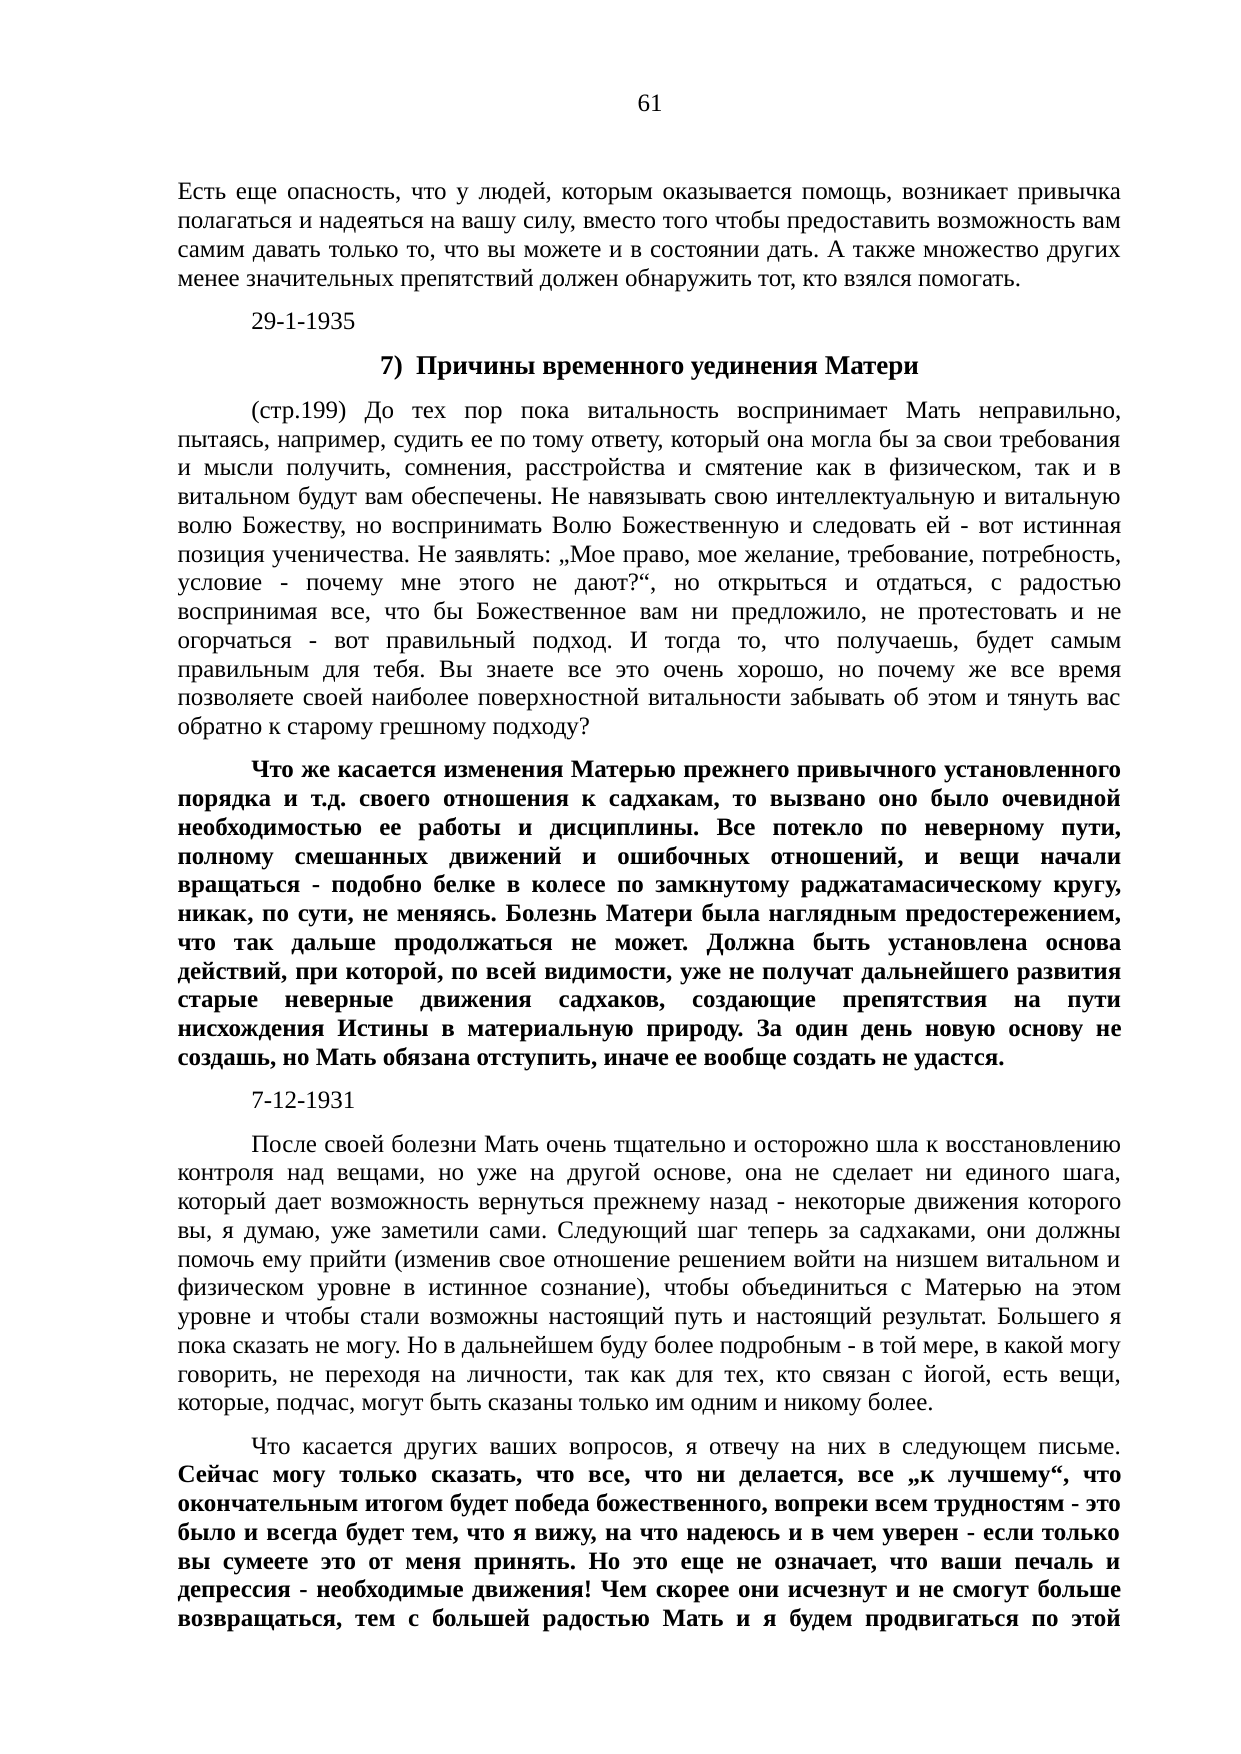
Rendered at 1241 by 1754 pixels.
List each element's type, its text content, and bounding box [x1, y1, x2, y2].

text 29-1-1935 [177, 306, 1122, 335]
text Что касается других ваших вопросов, я отвечу на них в следующем письме. Сейчас могу только сказать, что все, что ни делается, все „к лучшему“, что окончательным итогом будет победа божественного, вопреки всем трудностям - это было и всегда будет тем, что я вижу, на что надеюсь и в чем уверен - если только вы сумеете это от меня принять. Но это еще не означает, что ваши печаль и депрессия - необходимые движения! Чем скорее они исчезнут и не смогут больше возвращаться, тем с большей радостью Мать и я будем продвигаться по этой [177, 1431, 1122, 1632]
text 7) Причины временного уединения Матери [177, 349, 1122, 380]
text После своей болезни Мать очень тщательно и осторожно шла к восстановлению контроля над вещами, но уже на другой основе, она не сделает ни единого шага, который дает возможность вернуться прежнему назад - некоторые движения которого вы, я думаю, уже заметили сами. Следующий шаг теперь за садхаками, они должны помочь ему прийти (изменив свое отношение решением войти на низшем витальном и физическом уровне в истинное сознание), чтобы объединиться с Матерью на этом уровне и чтобы стали возможны настоящий путь и настоящий результат. Большего я пока сказать не могу. Но в дальнейшем буду более подробным - в той мере, в какой могу говорить, не переходя на личности, так как для тех, кто связан с йогой, есть вещи, которые, подчас, могут быть сказаны только им одним и никому более. [177, 1129, 1122, 1416]
text (стр.199) До тех пор пока витальность воспринимает Мать неправильно, пытаясь, например, судить ее по тому ответу, который она могла бы за свои требования и мысли получить, сомнения, расстройства и смятение как в физическом, так и в витальном будут вам обеспечены. Не навязывать свою интеллектуальную и витальную волю Божеству, но воспринимать Волю Божественную и следовать ей - вот истинная позиция ученичества. Не заявлять: „Мое право, мое желание, требование, потребность, условие - почему мне этого не дают?“, но открыться и отдаться, с радостью воспринимая все, что бы Божественное вам ни предложило, не протестовать и не огорчаться - вот правильный подход. И тогда то, что получаешь, будет самым правильным для тебя. Вы знаете все это очень хорошо, но почему же все время позволяете своей наиболее поверхностной витальности забывать об этом и тянуть вас обратно к старому грешному подходу? [177, 395, 1122, 740]
text Есть еще опасность, что у людей, которым оказывается помощь, возникает привычка полагаться и надеяться на вашу силу, вместо того чтобы предоставить возможность вам самим давать только то, что вы можете и в состоянии дать. А также множество других менее значительных препятствий должен обнаружить тот, кто взялся помогать. [177, 176, 1122, 291]
text 7-12-1931 [177, 1085, 1122, 1114]
text Что же касается изменения Матерью прежнего привычного установленного порядка и т.д. своего отношения к садхакам, то вызвано оно было очевидной необходимостью ее работы и дисциплины. Все потекло по неверному пути, полному смешанных движений и ошибочных отношений, и вещи начали вращаться - подобно белке в колесе по замкнутому раджатамасическому кругу, никак, по сути, не меняясь. Болезнь Матери была наглядным предостережением, что так дальше продолжаться не может. Должна быть установлена основа действий, при которой, по всей видимости, уже не получат дальнейшего развития старые неверные движения садхаков, создающие препятствия на пути нисхождения Истины в материальную природу. За один день новую основу не создашь, но Мать обязана отступить, иначе ее вообще создать не удастся. [177, 754, 1122, 1071]
